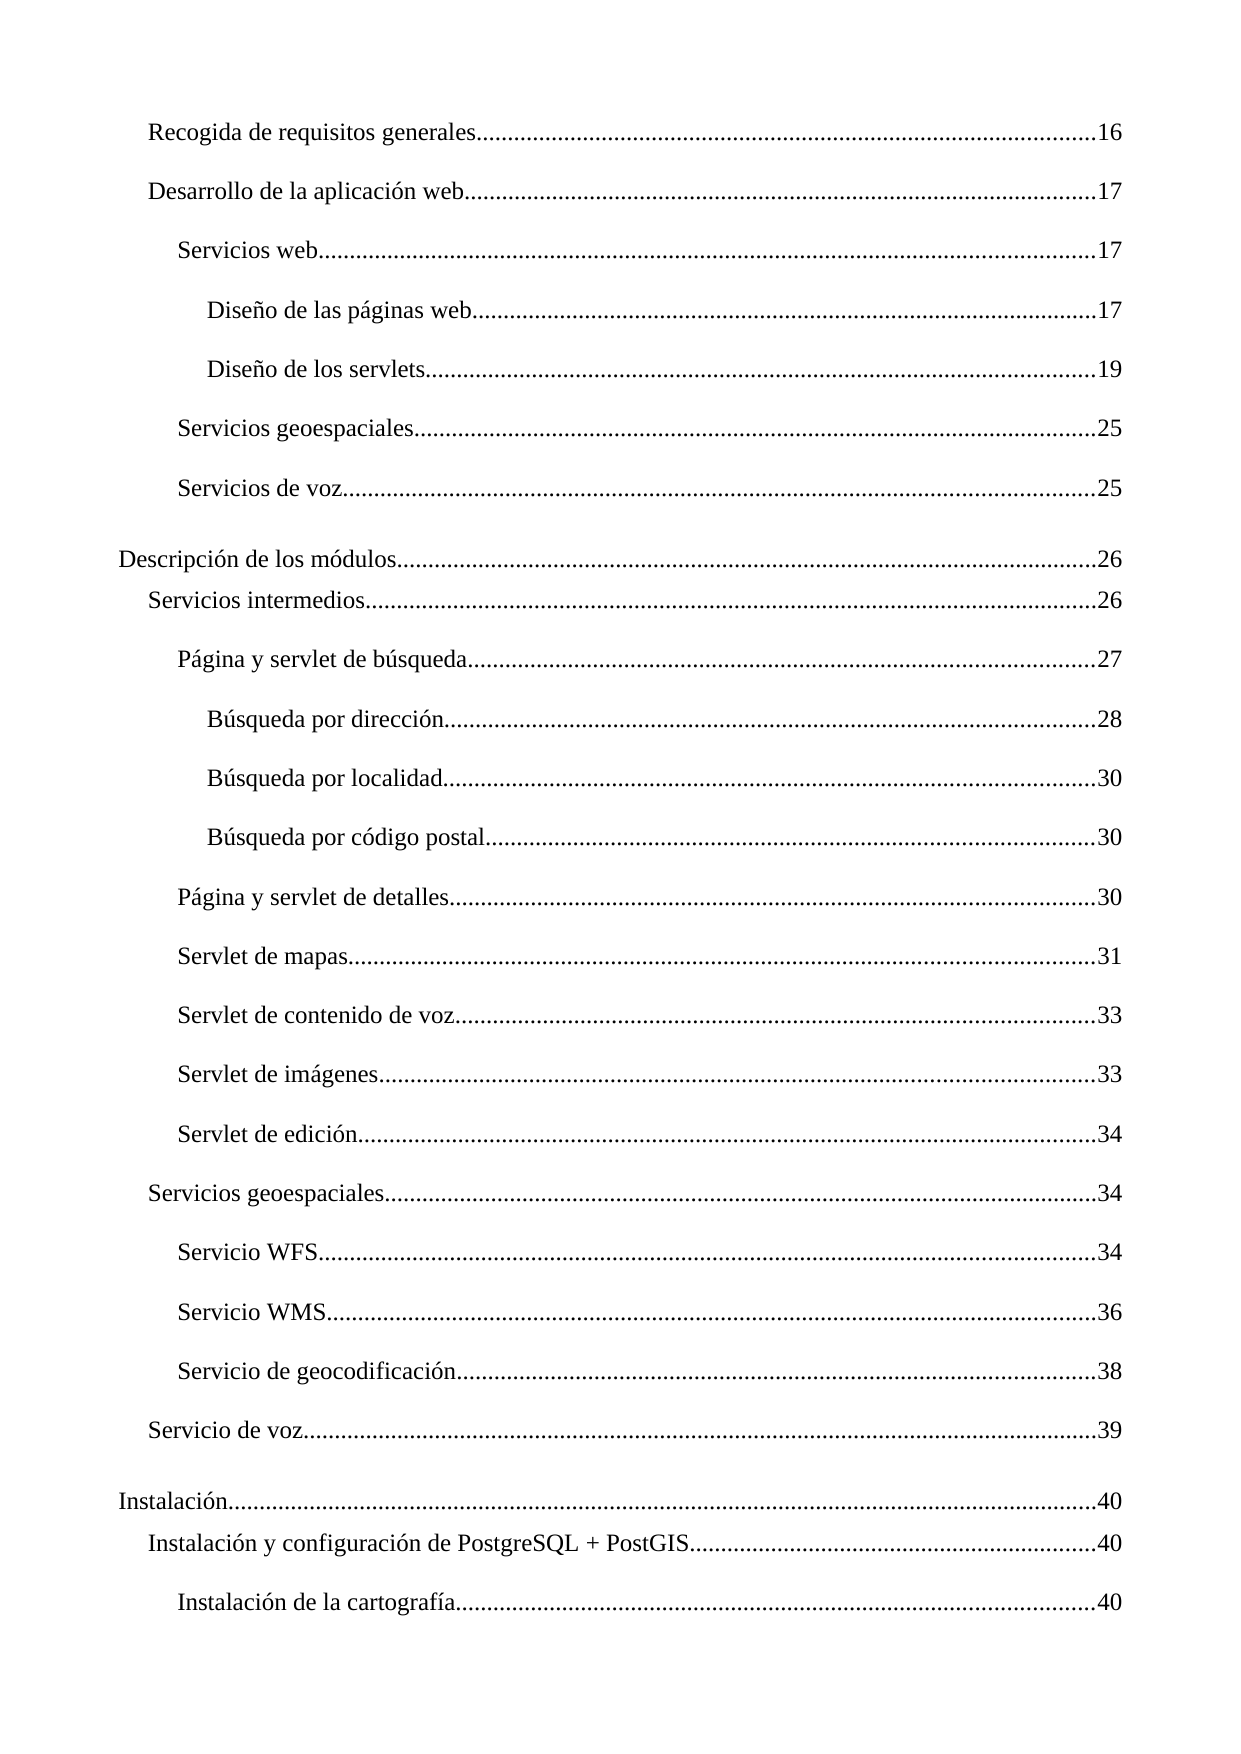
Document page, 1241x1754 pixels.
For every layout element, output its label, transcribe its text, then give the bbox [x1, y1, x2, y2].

text Diseño de los servlets 19 [207, 355, 1122, 383]
text Servicios intermedios 26 [148, 586, 1122, 614]
text Servicio de geocodificación 38 [177, 1357, 1122, 1384]
text Servlet de mapas 31 [177, 942, 1122, 970]
text Descripción de los módulos 26 [118, 545, 1122, 572]
text Servicio WMS 36 [177, 1298, 1122, 1325]
text Búsqueda por dirección 28 [207, 705, 1122, 733]
text Instalación y configuración de PostgreSQL + PostGIS 40 [148, 1529, 1122, 1556]
text Servicio de voz 39 [148, 1416, 1122, 1444]
text Servicios de voz 25 [177, 474, 1122, 501]
text Servicios geoespaciales 25 [177, 414, 1122, 442]
text Diseño de las páginas web 17 [207, 296, 1122, 324]
text Servlet de edición 34 [177, 1120, 1122, 1147]
text Búsqueda por localidad 30 [207, 764, 1122, 792]
text Búsqueda por código postal 30 [207, 823, 1122, 851]
text Página y servlet de búsqueda 27 [177, 646, 1122, 673]
text Desarrollo de la aplicación web 17 [148, 177, 1122, 205]
text Servicios web 17 [177, 237, 1122, 264]
text Servicios geoespaciales 34 [148, 1179, 1122, 1207]
text Instalación 40 [118, 1487, 1122, 1515]
text Servlet de contenido de voz 33 [177, 1001, 1122, 1029]
text Instalación de la cartografía 40 [177, 1588, 1122, 1616]
text Página y servlet de detalles 30 [177, 883, 1122, 910]
text Recogida de requisitos generales 16 [148, 118, 1122, 146]
text Servicio WFS 34 [177, 1238, 1122, 1266]
text Servlet de imágenes 33 [177, 1061, 1122, 1088]
